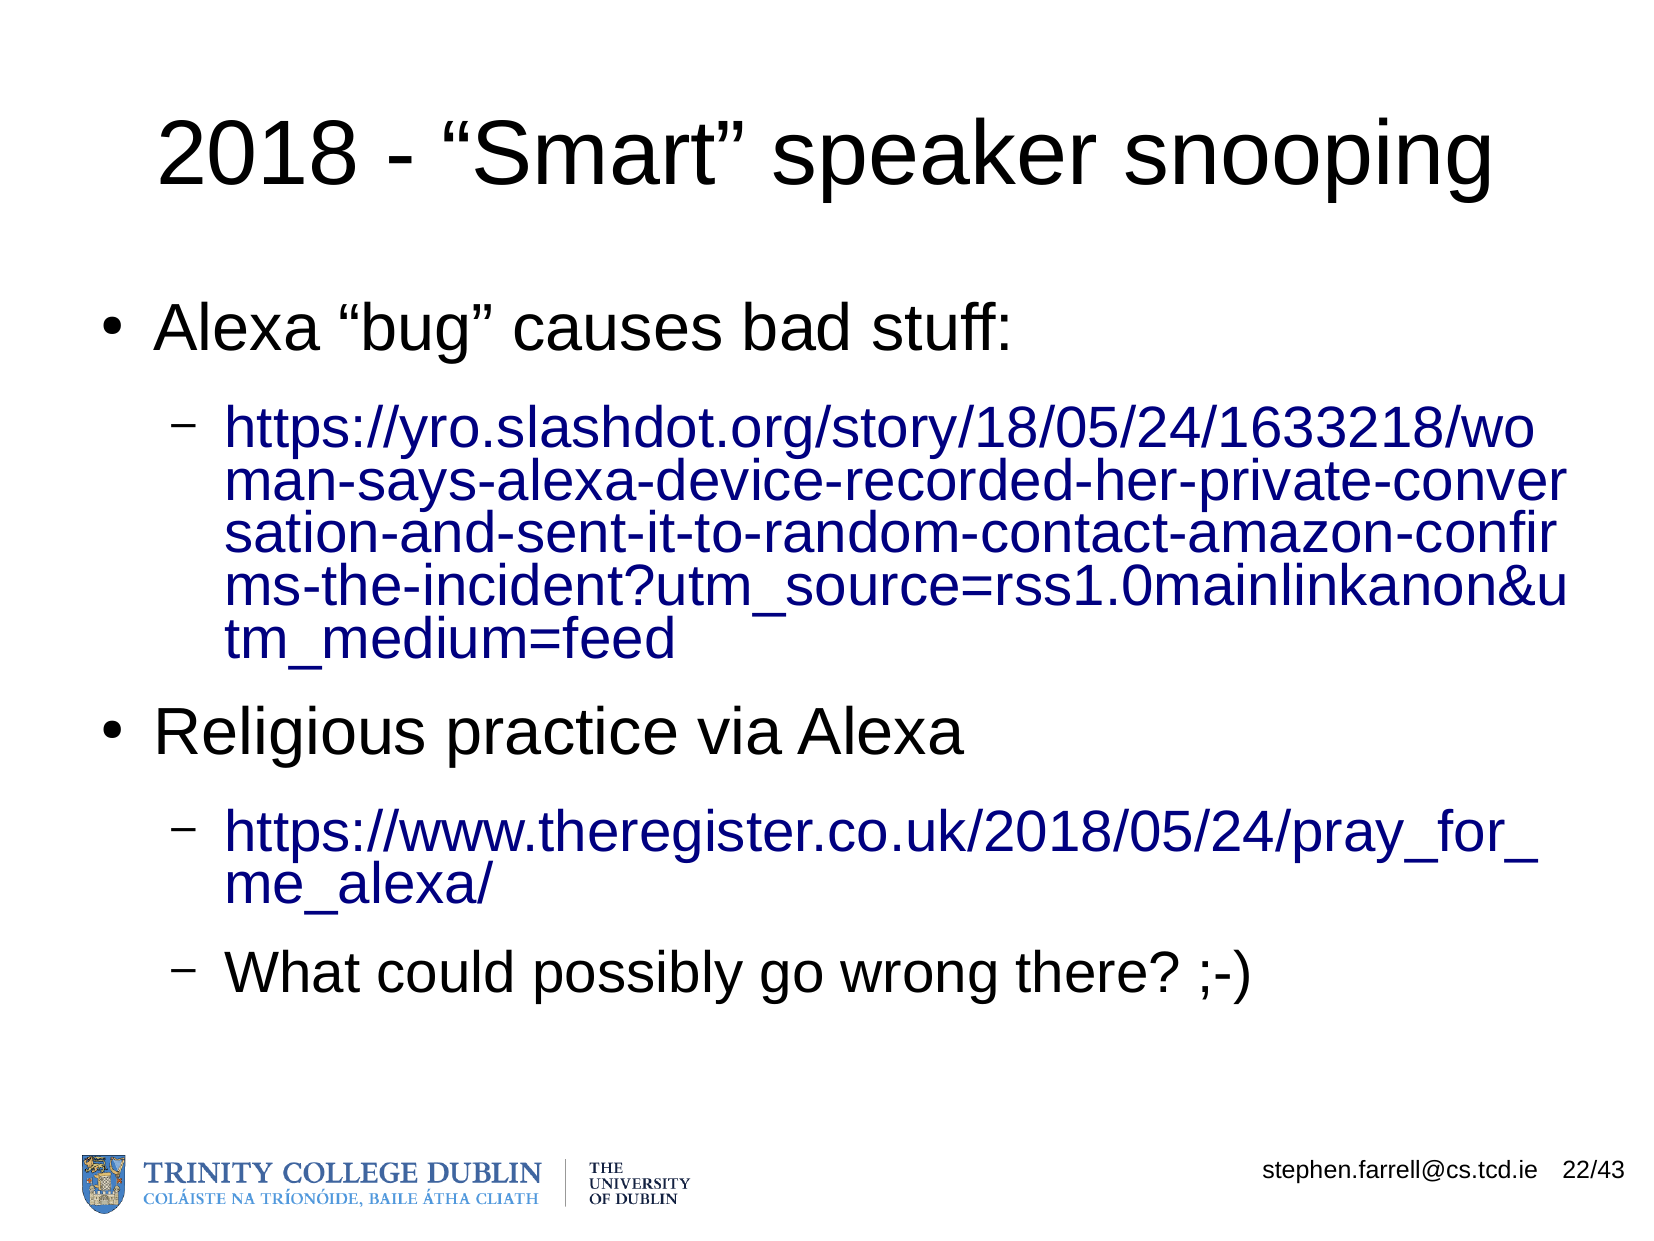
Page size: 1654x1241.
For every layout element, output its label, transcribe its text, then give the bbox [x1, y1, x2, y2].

picture [82, 1155, 694, 1214]
list Alexa “bug” causes bad stuff: https://yro.slashdot.org/story/18/05/24/1633218/woman-says-alexa-device-recorded-her-private-conversation-and-sent-it-to-random-contact-amazon-confirms-the-incident?utm_source=rss1.0mainlinkanon&utm_medium=feed Religious practice via Alexa https://www.theregister.co.uk/2018/05/24/pray_for_me_alexa/ What could possibly go wrong there? ;-) [82, 290, 1571, 1010]
title 2018 - “Smart” speaker snooping [82, 49, 1571, 257]
